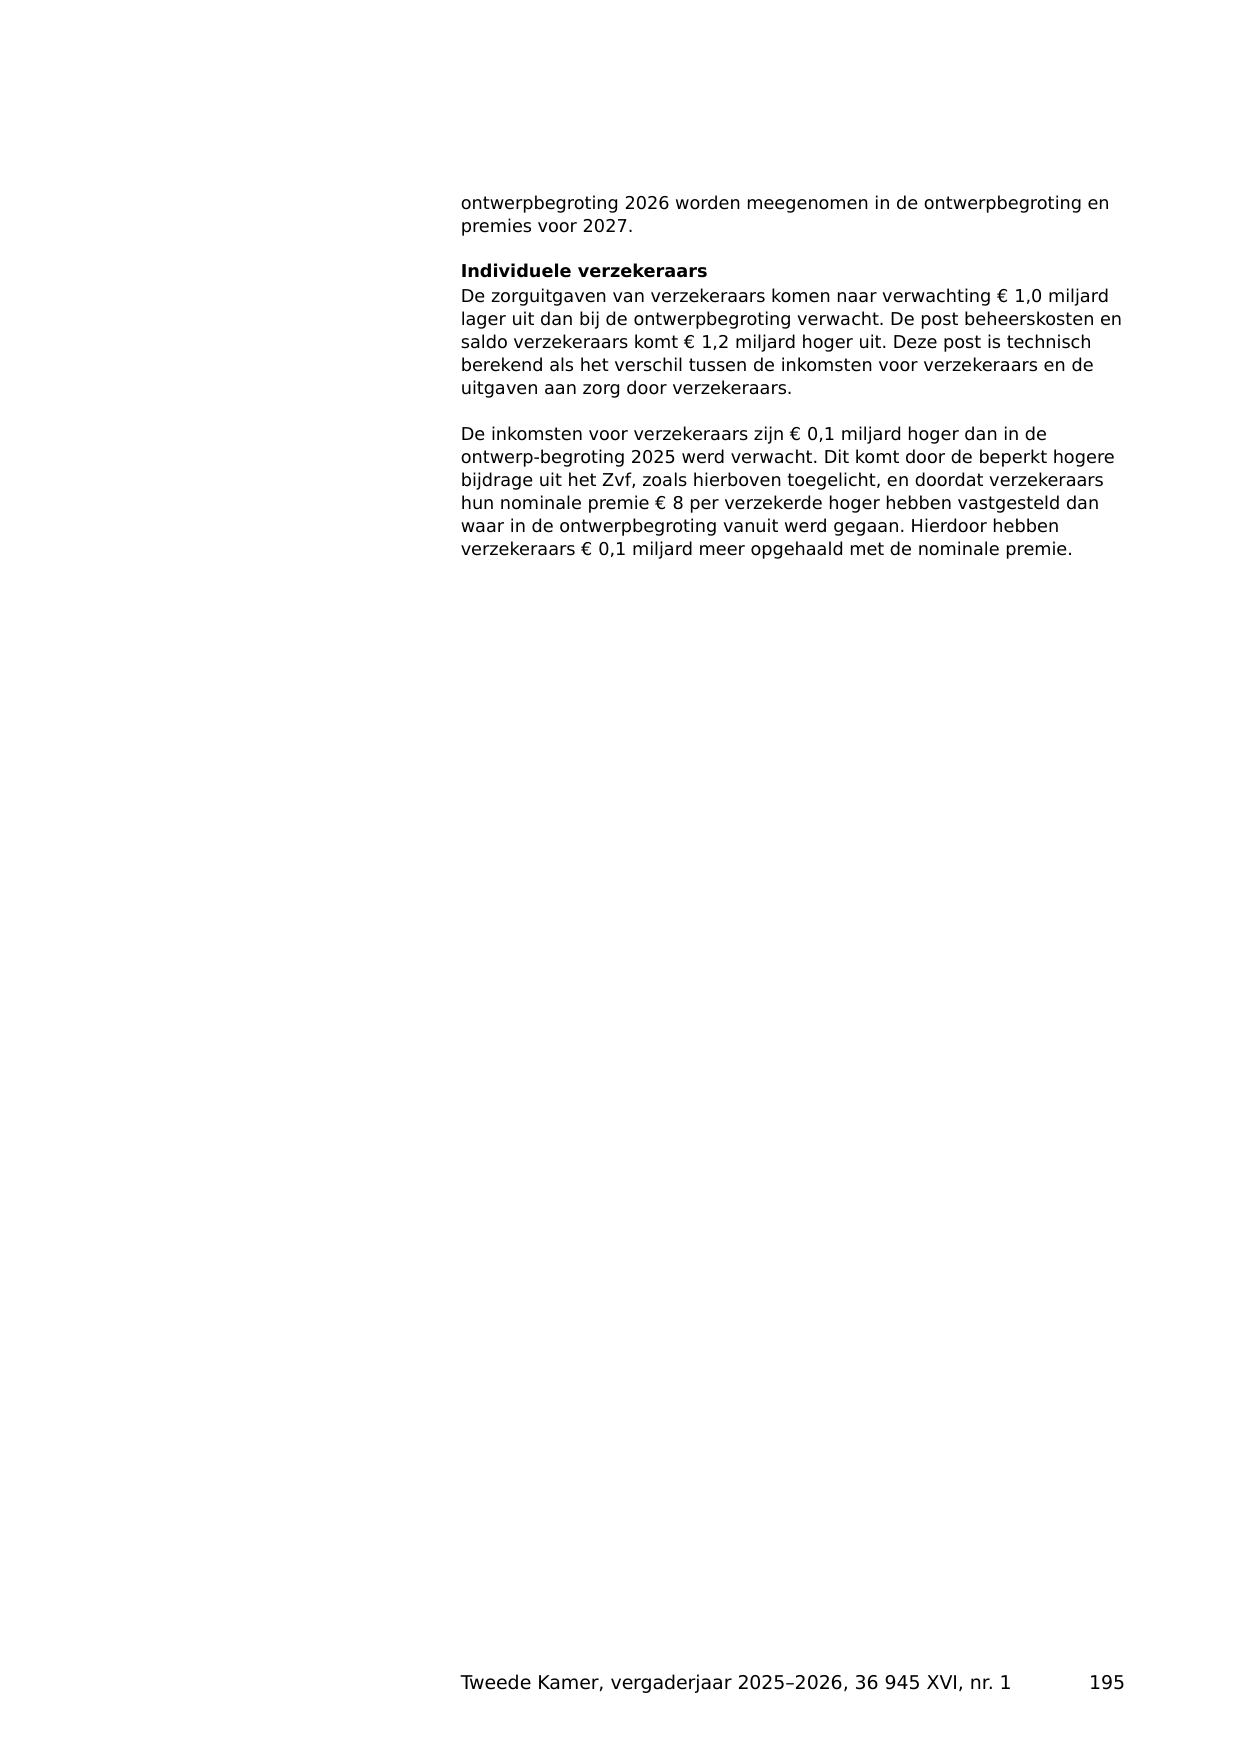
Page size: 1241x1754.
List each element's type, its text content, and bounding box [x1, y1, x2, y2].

text De zorguitgaven van verzekeraars komen naar verwachting € 1,0 miljard lager uit dan bĳ de ontwerpbegroting verwacht. De post beheerskosten en saldo verzekeraars komt € 1,2 miljard hoger uit. Deze post is technisch berekend als het verschil tussen de inkomsten voor verzekeraars en de uitgaven aan zorg door verzekeraars. [461, 284, 1125, 399]
text Individuele verzekeraars [461, 259, 1125, 282]
text De inkomsten voor verzekeraars zĳn € 0,1 miljard hoger dan in de ontwerp-begroting 2025 werd verwacht. Dit komt door de beperkt hogere bĳdrage uit het Zvf, zoals hierboven toegelicht, en doordat verzekeraars hun nominale premie € 8 per verzekerde hoger hebben vastgesteld dan waar in de ontwerpbegroting vanuit werd gegaan. Hierdoor hebben verzekeraars € 0,1 miljard meer opgehaald met de nominale premie. [461, 422, 1125, 559]
text ontwerpbegroting 2026 worden meegenomen in de ontwerpbegroting en premies voor 2027. [461, 191, 1125, 237]
